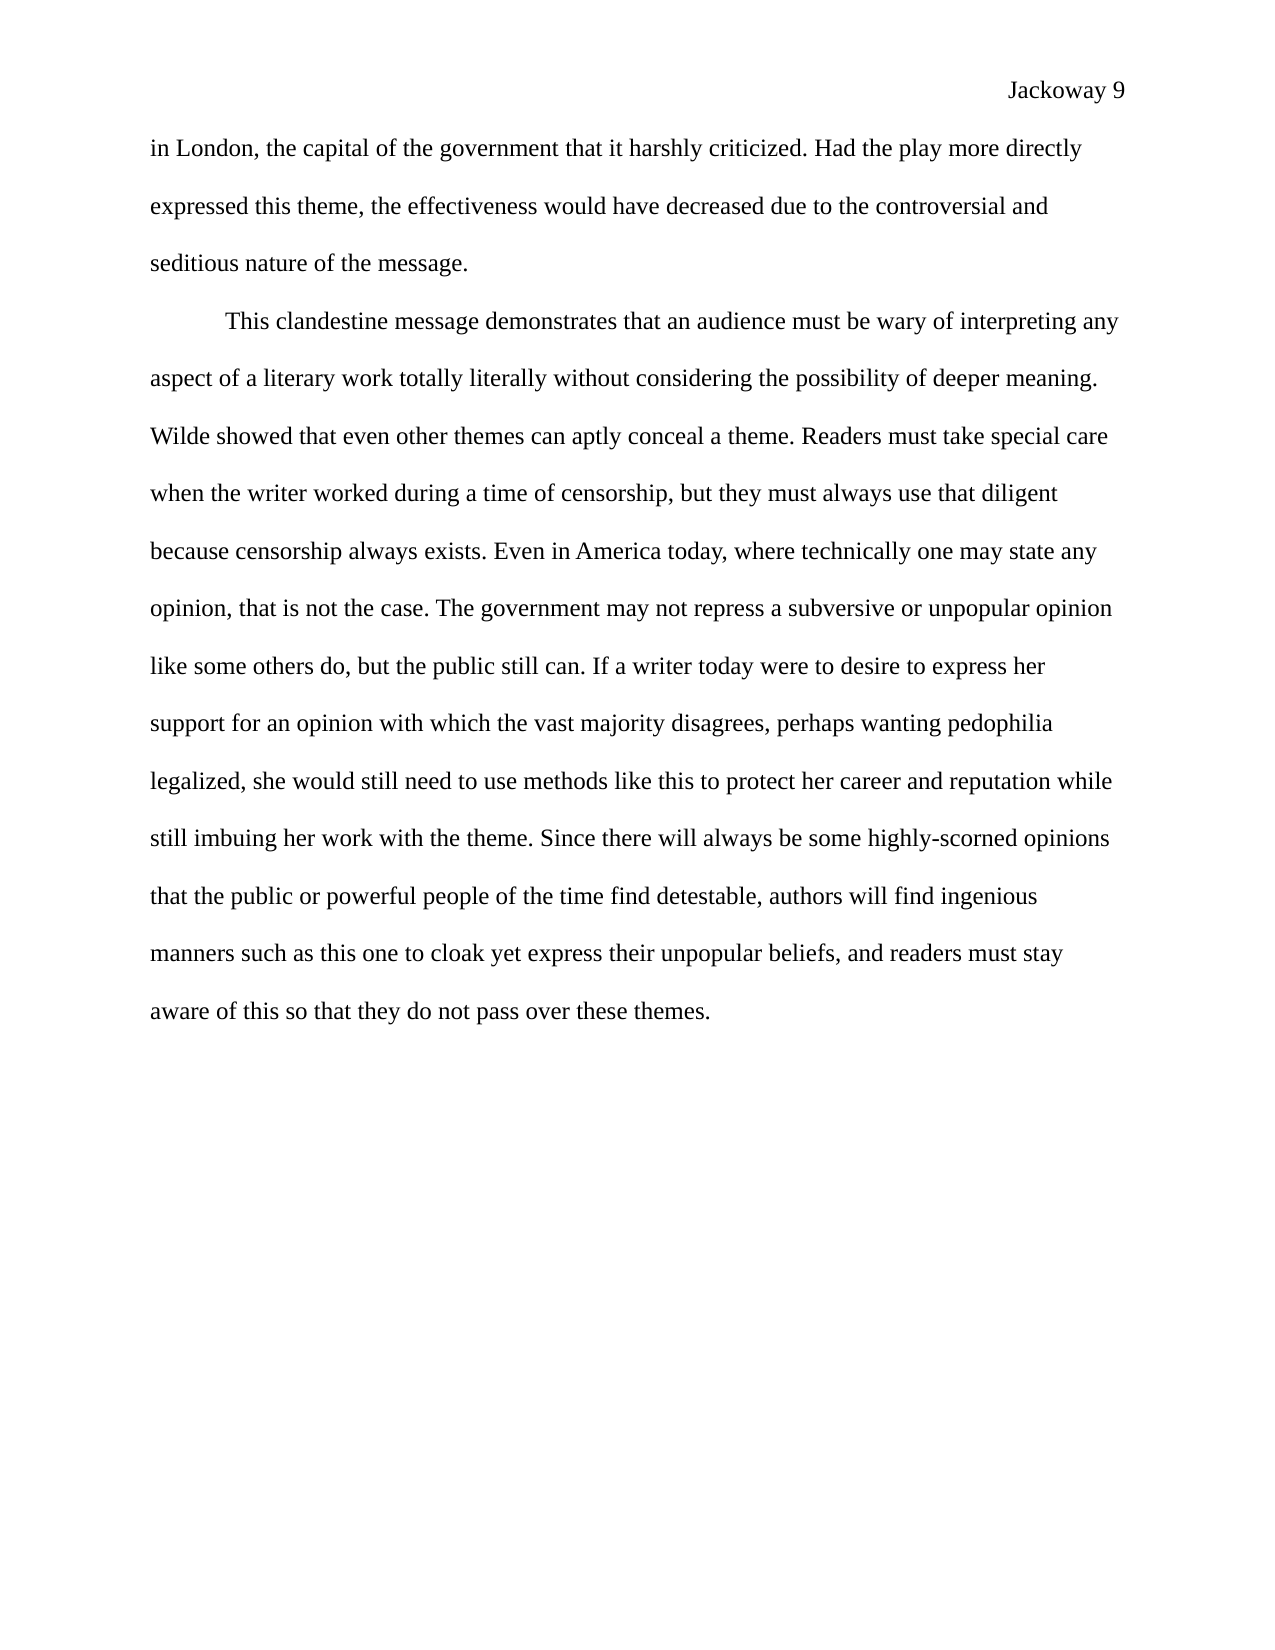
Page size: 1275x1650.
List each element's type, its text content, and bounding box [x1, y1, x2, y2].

text in London, the capital of the government that it harshly criticized. Had the play more directly expressed this theme, the effectiveness would have decreased due to the controversial and seditious nature of the message. [150, 133, 1125, 277]
text This clandestine message demonstrates that an audience must be wary of interpreting any aspect of a literary work totally literally without considering the possibility of deeper meaning. Wilde showed that even other themes can aptly conceal a theme. Readers must take special care when the writer worked during a time of censorship, but they must always use that diligent because censorship always exists. Even in America today, where technically one may state any opinion, that is not the case. The government may not repress a subversive or unpopular opinion like some others do, but the public still can. If a writer today were to desire to express her support for an opinion with which the vast majority disagrees, perhaps wanting pedophilia legalized, she would still need to use methods like this to protect her career and reputation while still imbuing her work with the theme. Since there will always be some highly-scorned opinions that the public or powerful people of the time find detestable, authors will find ingenious manners such as this one to cloak yet express their unpopular beliefs, and readers must stay aware of this so that they do not pass over these themes. [150, 306, 1125, 1024]
